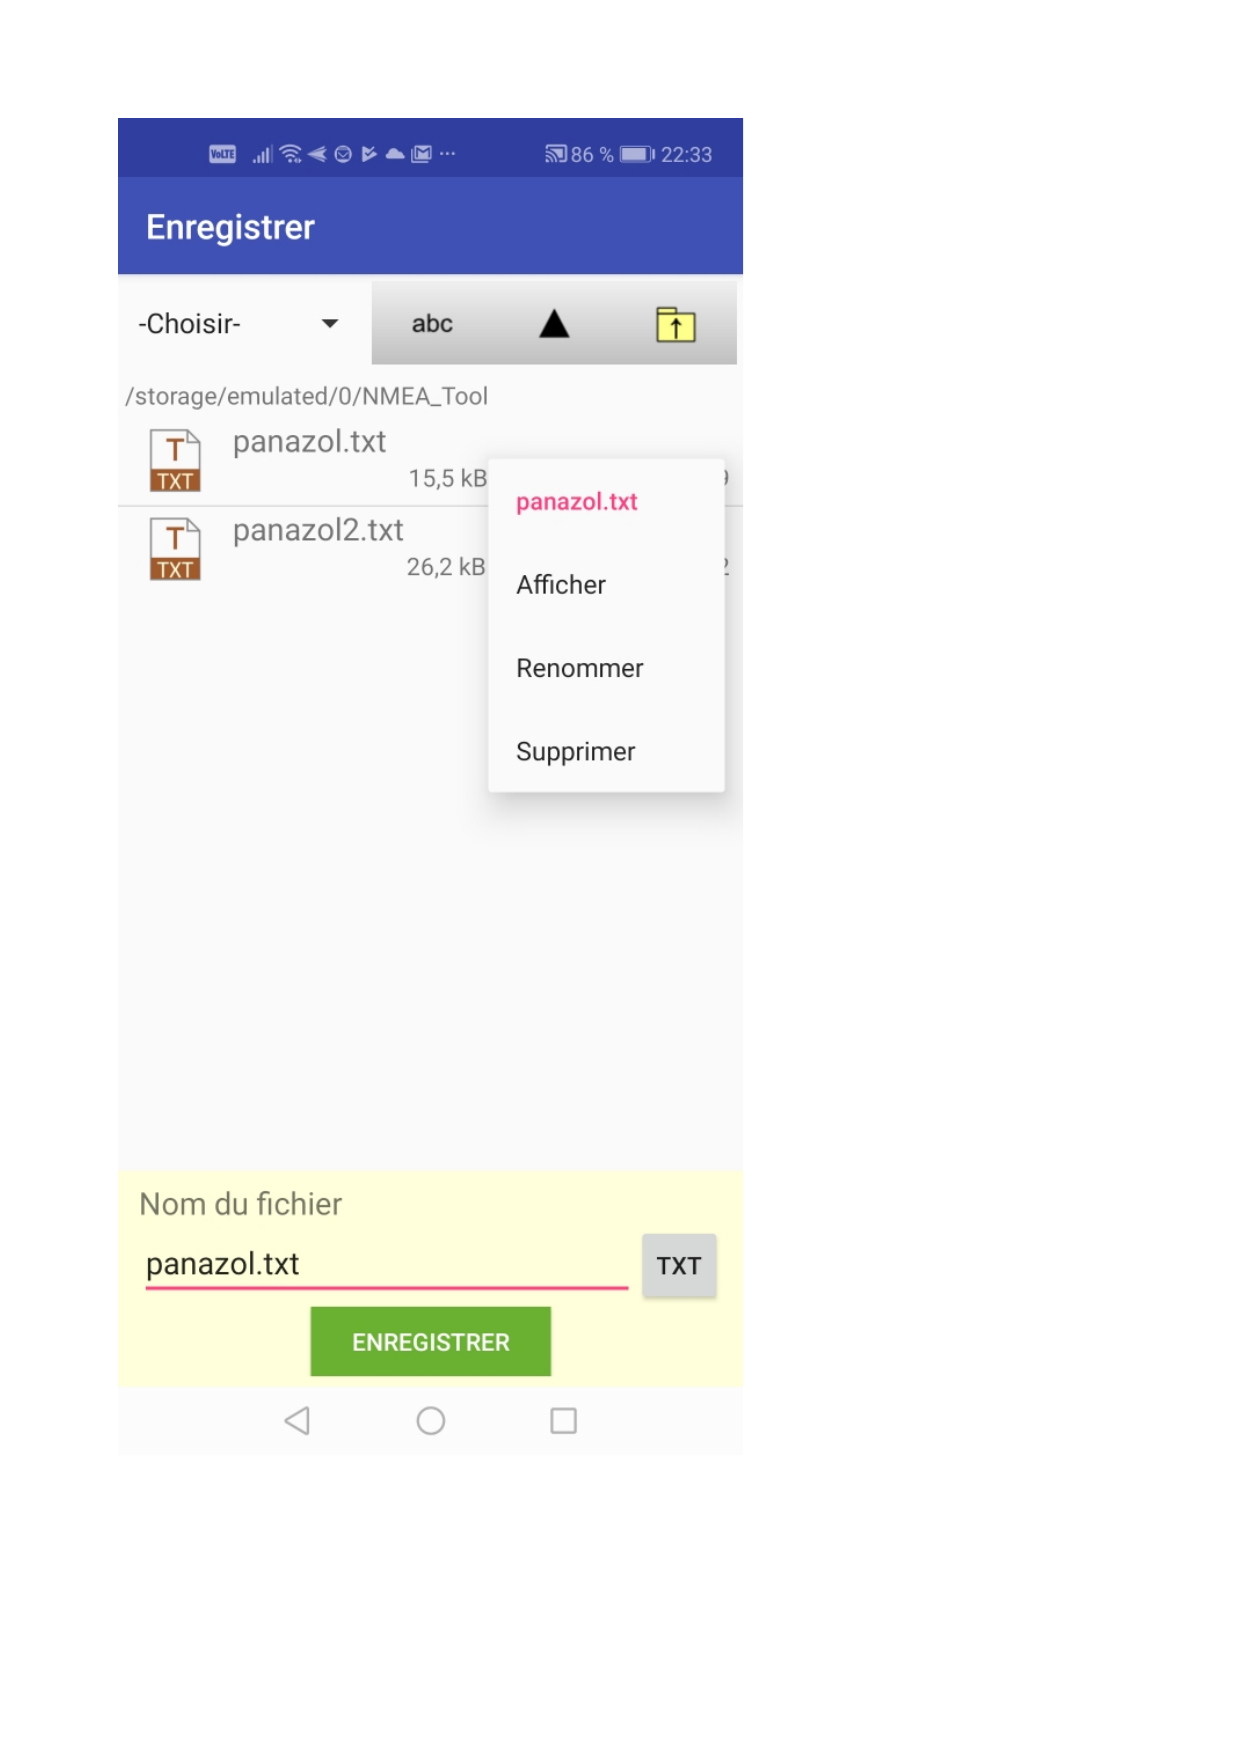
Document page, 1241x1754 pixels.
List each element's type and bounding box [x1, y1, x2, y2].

picture [118, 118, 744, 1455]
